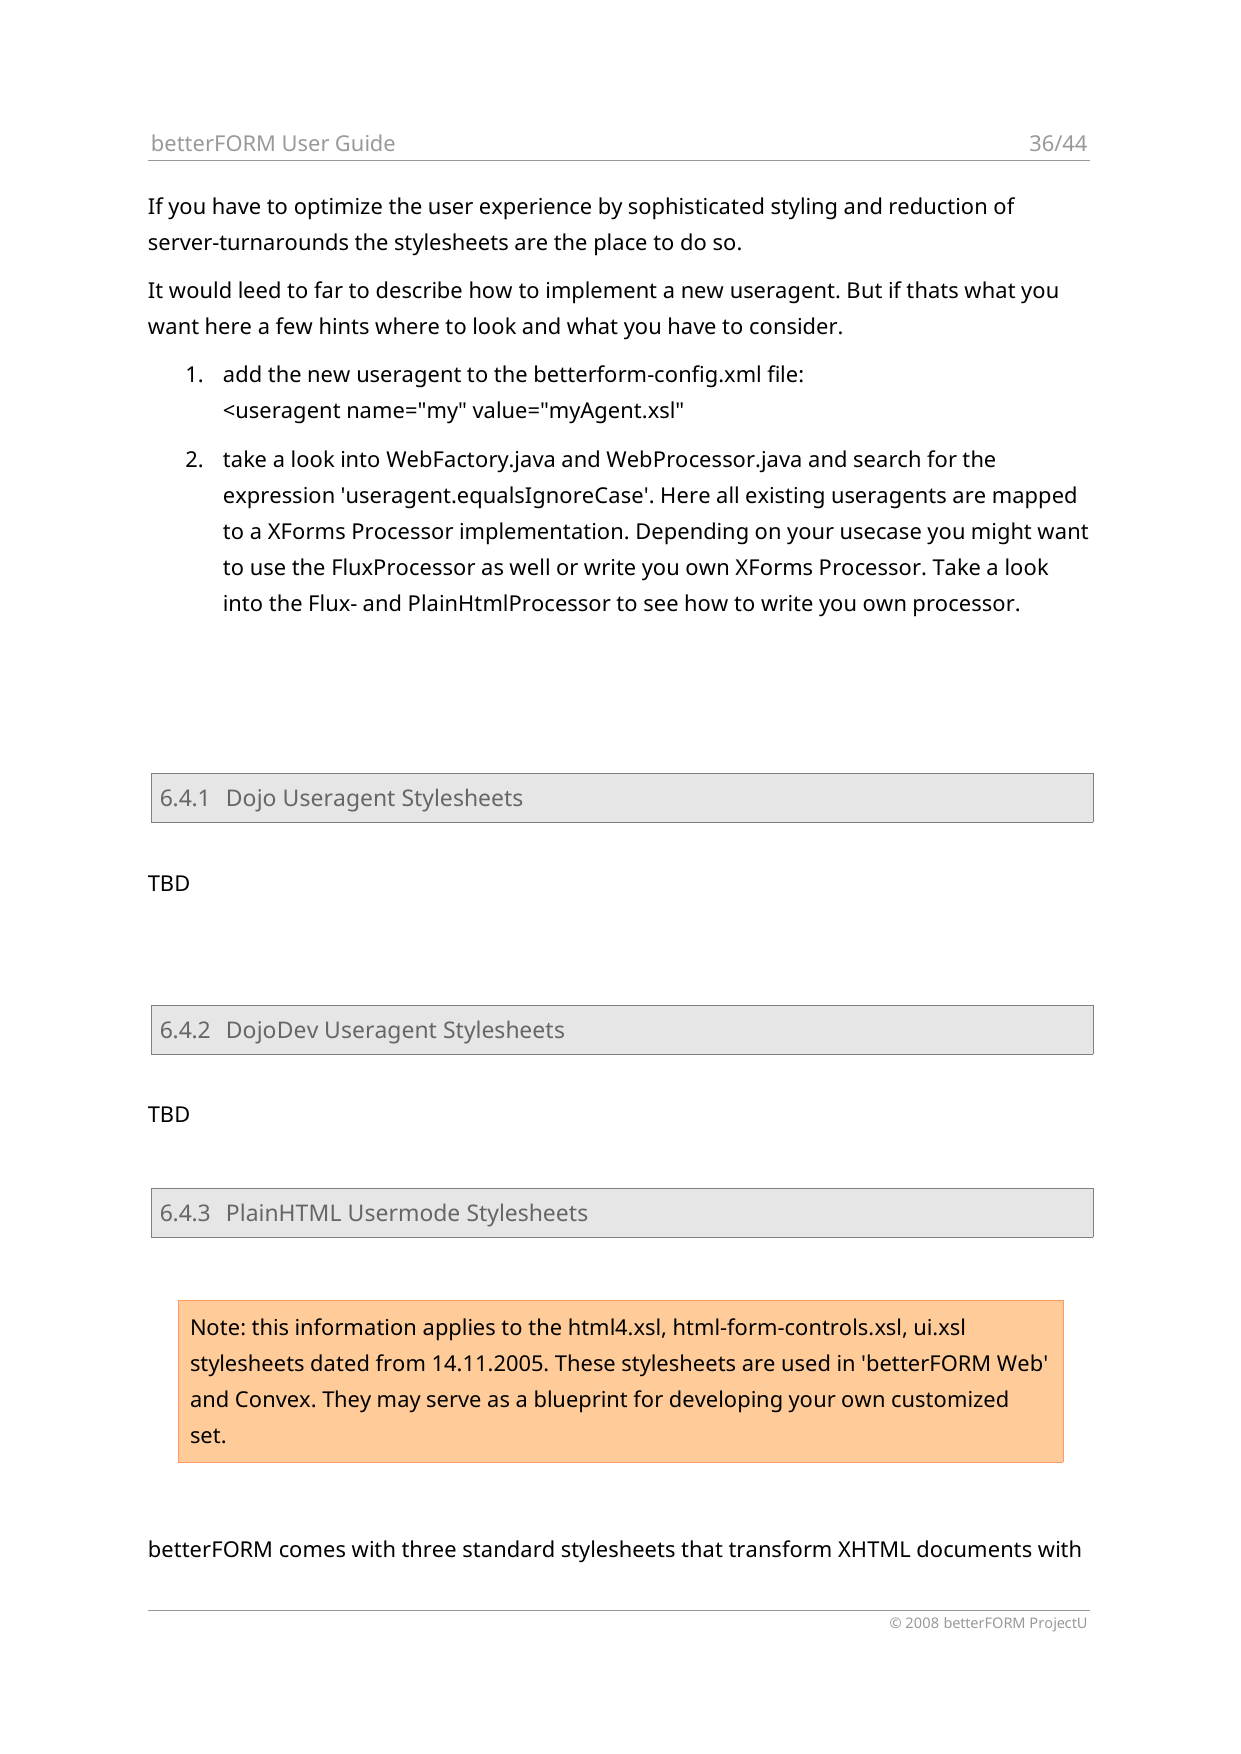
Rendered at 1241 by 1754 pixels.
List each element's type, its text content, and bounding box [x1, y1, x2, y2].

text betterFORM comes with three standard stylesheets that transform XHTML documents with [148, 1498, 1090, 1564]
subtitle PlainHTML Usermode Stylesheets [152, 1189, 1093, 1237]
list add the new useragent to the betterform-config.xml file: <useragent name="my" value="myAgent.xsl" [185, 359, 1093, 425]
text It would leed to far to describe how to implement a new useragent. But if thats what you want here a few hints where to look and what you have to consider. [148, 275, 1090, 341]
subtitle Dojo Useragent Stylesheets [152, 774, 1093, 822]
subtitle DojoDev Useragent Stylesheets [152, 1006, 1093, 1054]
text TBD [148, 867, 1090, 897]
text If you have to optimize the user experience by sophisticated styling and reduction of server-turnarounds the stylesheets are the place to do so. [148, 191, 1090, 256]
text TBD [148, 1099, 1090, 1129]
list take a look into WebFactory.java and WebProcessor.java and search for the expression 'useragent.equalsIgnoreCase'. Here all existing useragents are mapped to a XForms Processor implementation. Depending on your usecase you might want to use the FluxProcessor as well or write you own XForms Processor. Take a look into the Flux- and PlainHtmlProcessor to see how to write you own processor. [185, 444, 1093, 617]
